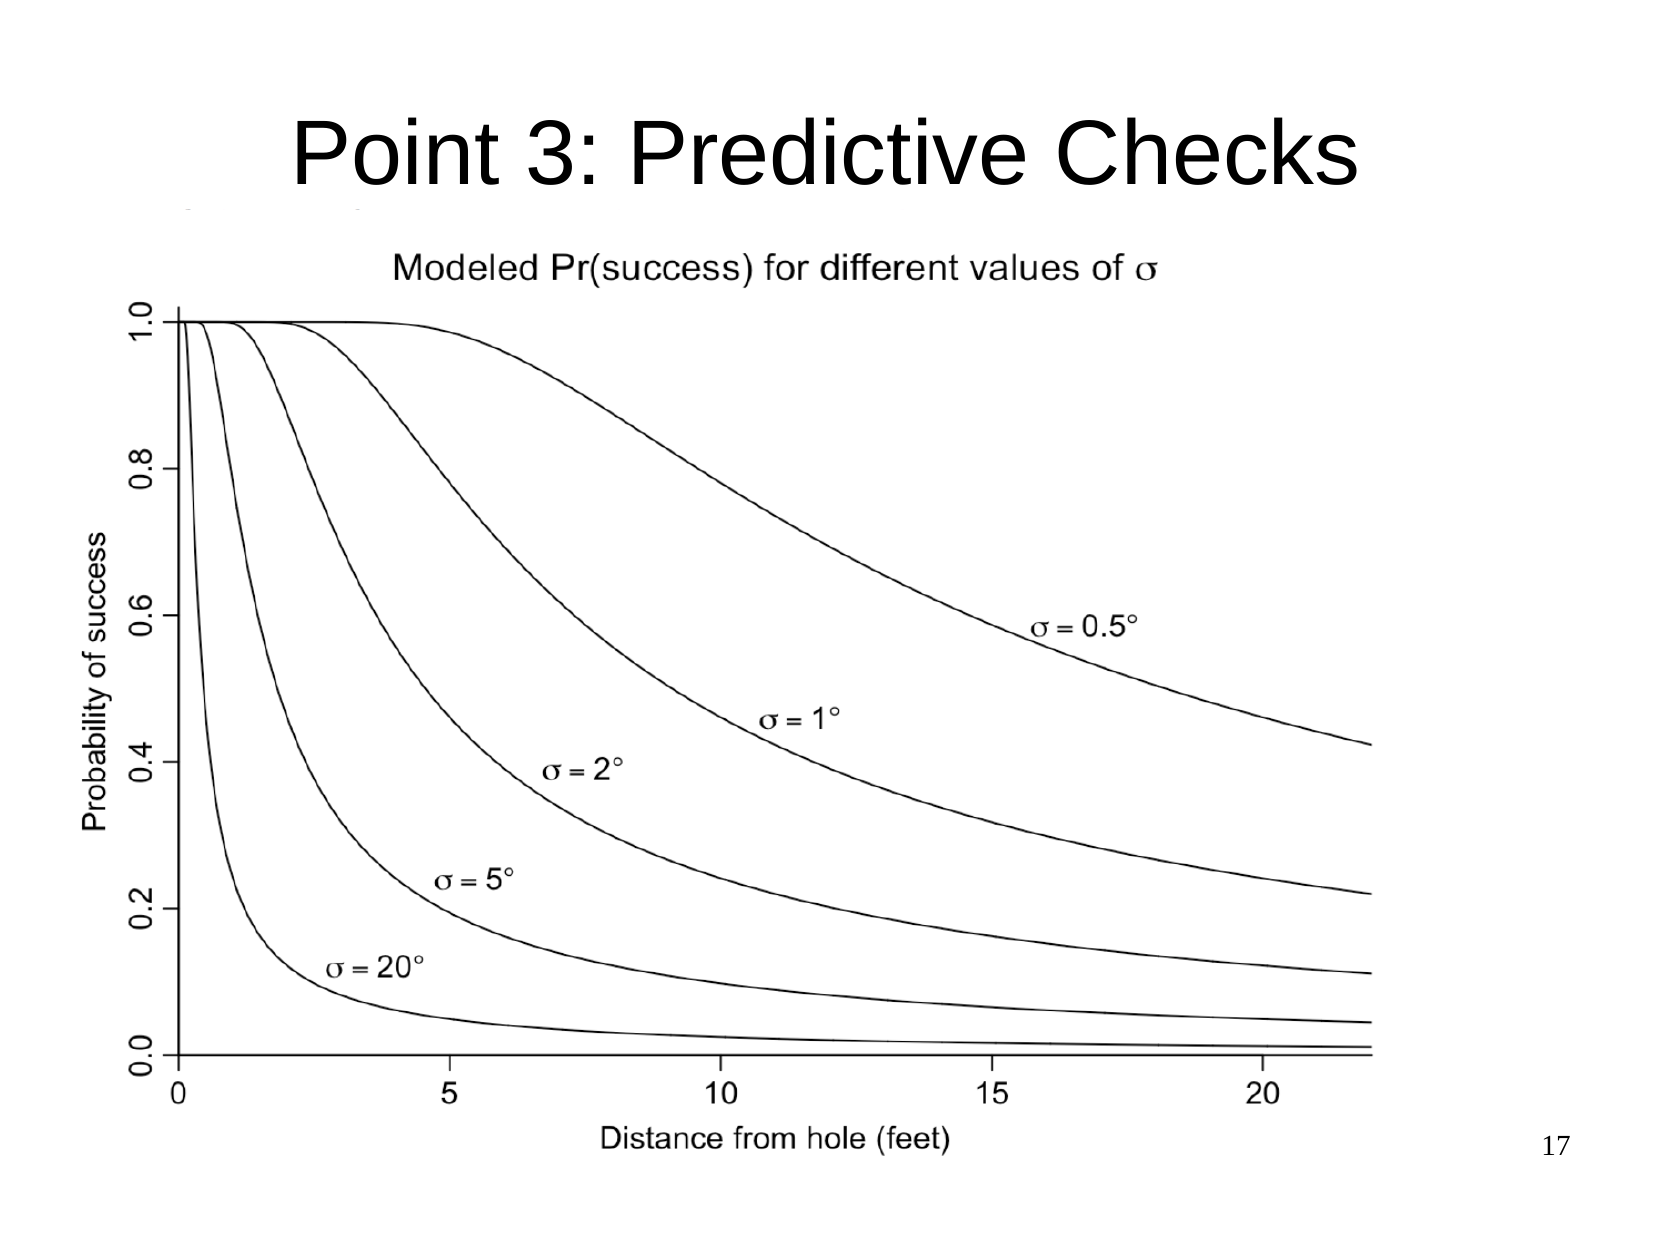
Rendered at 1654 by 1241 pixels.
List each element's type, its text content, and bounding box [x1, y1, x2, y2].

title Point 3: Predictive Checks [82, 49, 1571, 257]
picture [0, 209, 1486, 1172]
